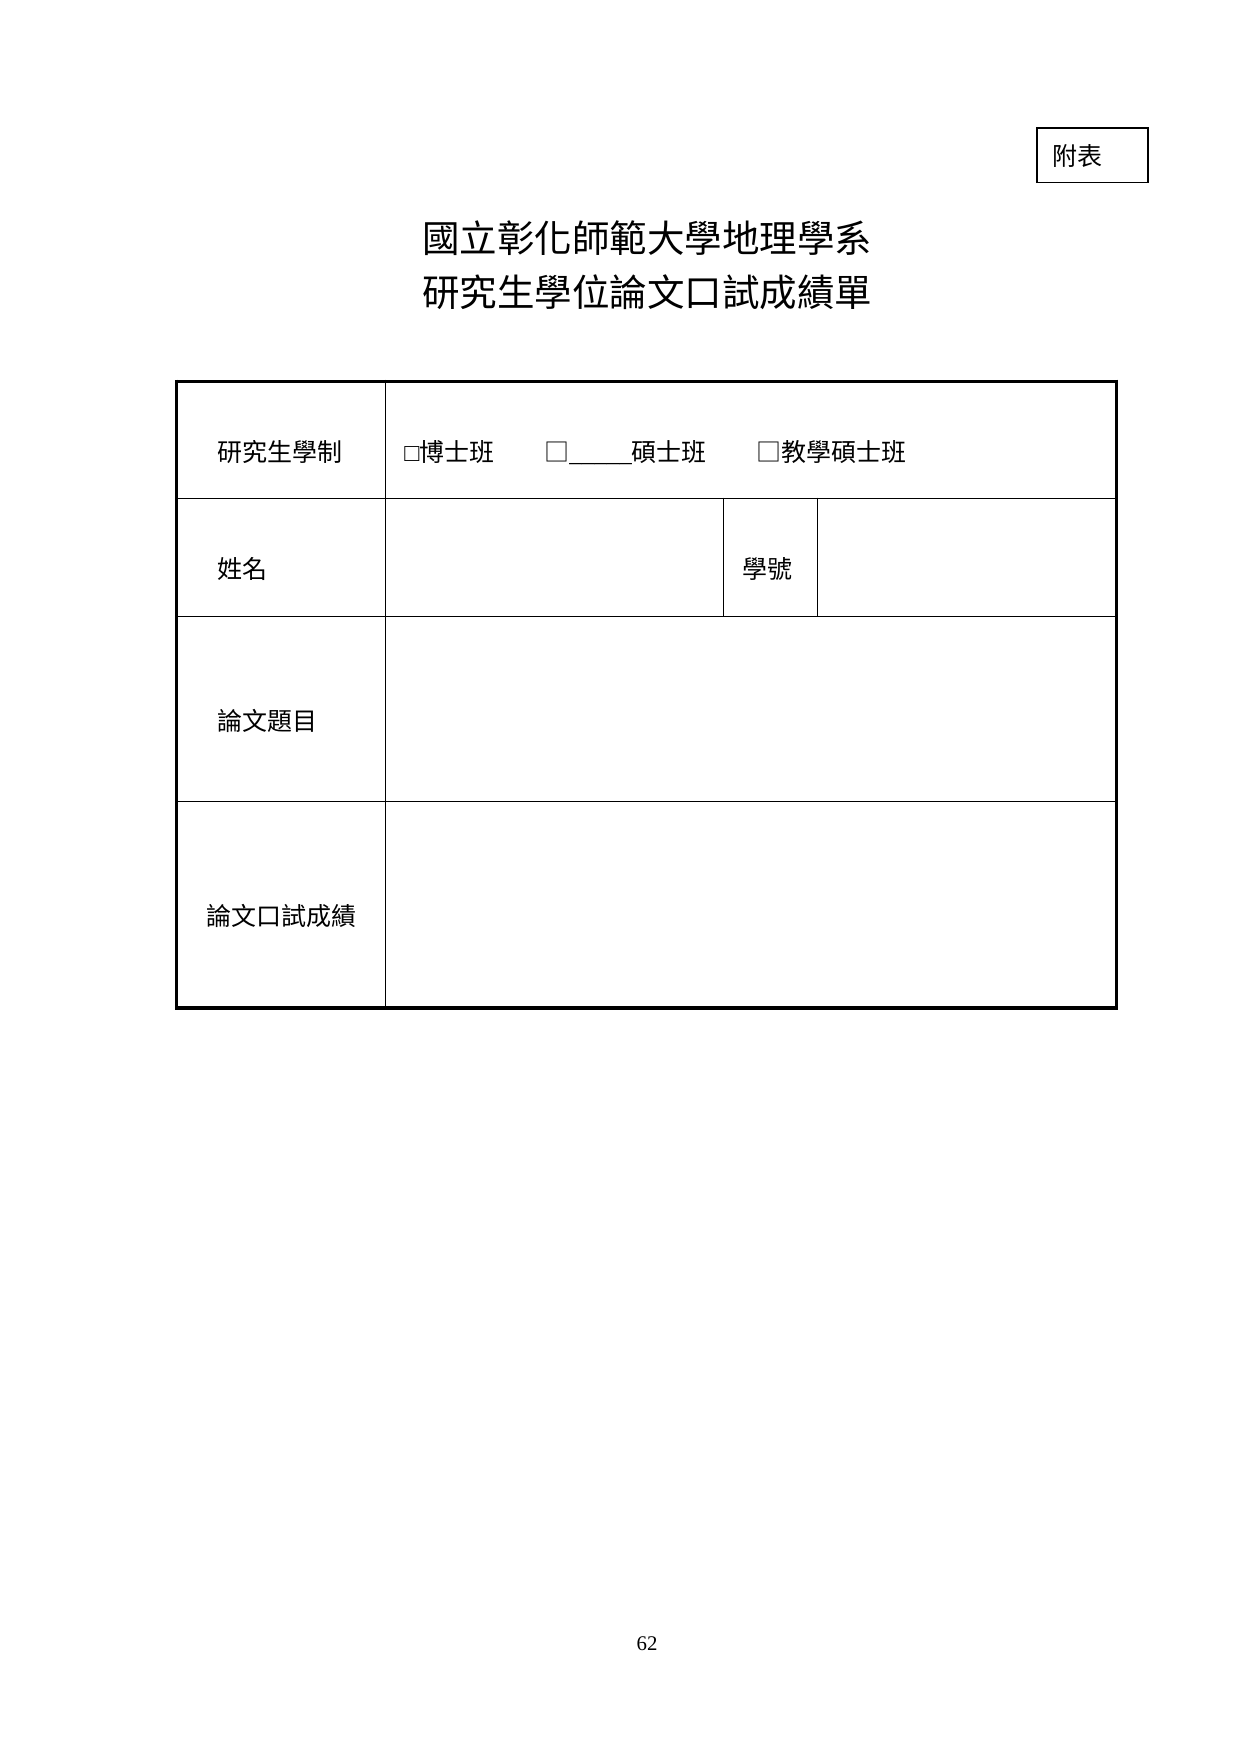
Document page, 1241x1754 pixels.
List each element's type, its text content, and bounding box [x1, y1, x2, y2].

table_cell 論文題目 [178, 617, 385, 801]
table_cell [386, 802, 1115, 1006]
text 研究生學位論文口試成績單 [148, 263, 1146, 317]
table_cell 姓名 [178, 499, 385, 616]
text 附表24 [1053, 136, 1132, 174]
table_header □博士班 □_____碩士班 □教學碩士班 [386, 383, 1115, 498]
table_cell [386, 617, 1115, 801]
table_cell 論文口試成績 [178, 802, 385, 1006]
table_cell [818, 499, 1115, 616]
table_cell 學號 [724, 499, 817, 616]
table_cell [386, 499, 723, 616]
table_header 研究生學制 [178, 383, 385, 498]
text 國立彰化師範大學地理學系 [148, 208, 1146, 263]
